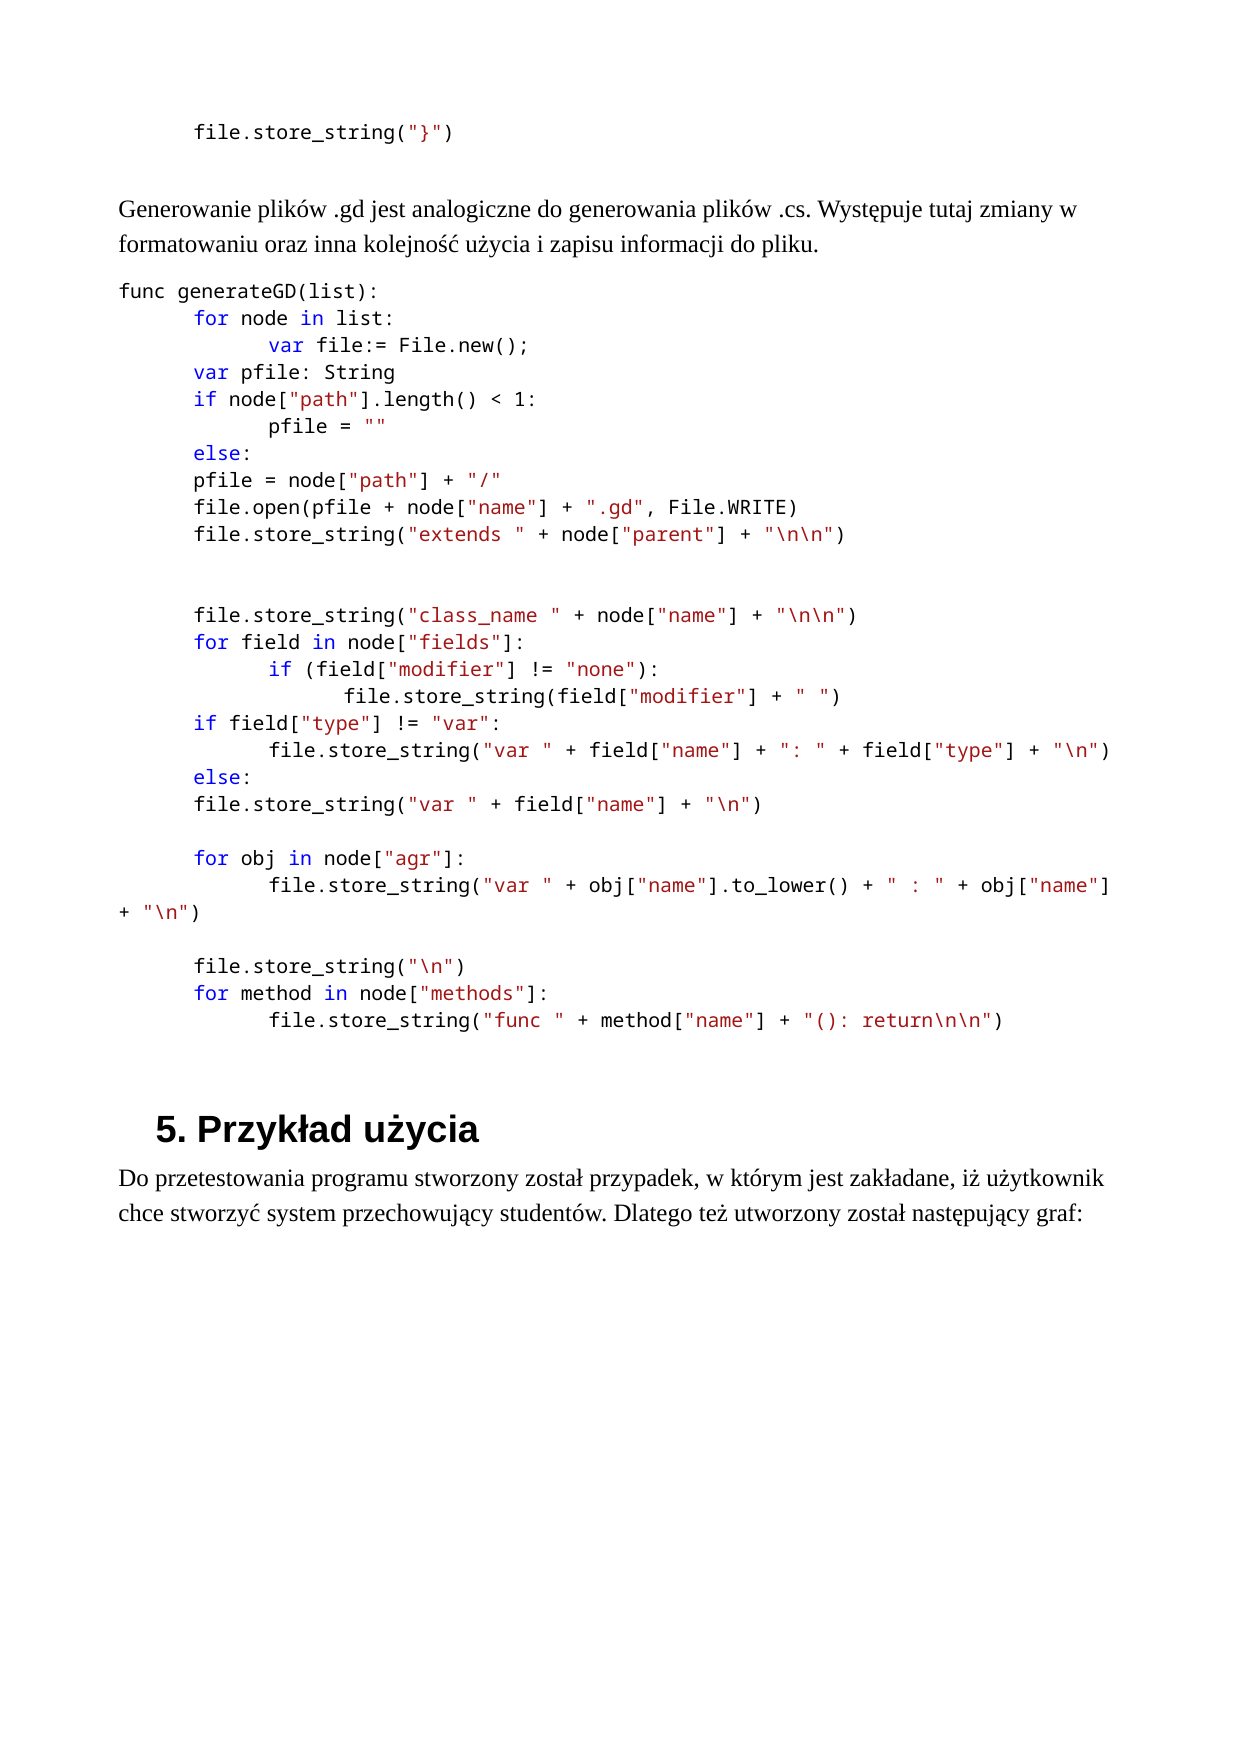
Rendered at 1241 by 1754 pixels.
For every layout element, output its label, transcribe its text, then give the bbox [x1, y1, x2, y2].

text var pfile: String [118, 359, 1122, 386]
text Do przetestowania programu stworzony został przypadek, w którym jest zakładane, iż użytkownik chce stworzyć system przechowujący studentów. Dlatego też utworzony został następujący graf: [118, 1163, 1122, 1227]
text file.store_string("func " + method["name"] + "(): return\n\n") [118, 1006, 1122, 1033]
text if (field["modifier"] != "none"): [118, 655, 1122, 682]
text file.store_string("var " + obj["name"].to_lower() + " : " + obj["name"] + "\n") [118, 871, 1122, 925]
text for field in node["fields"]: [118, 628, 1122, 655]
text pfile = "" [118, 413, 1122, 439]
text file.store_string("var " + field["name"] + "\n") [118, 790, 1122, 817]
text else: [118, 763, 1122, 790]
text file.store_string("class_name " + node["name"] + "\n\n") [118, 601, 1122, 628]
text file.store_string("}") [118, 118, 1122, 145]
text for method in node["methods"]: [118, 979, 1122, 1006]
text file.store_string("var " + field["name"] + ": " + field["type"] + "\n") [118, 736, 1122, 763]
text file.store_string("\n") [118, 952, 1122, 979]
text file.open(pfile + node["name"] + ".gd", File.WRITE) [118, 493, 1122, 521]
text else: [118, 439, 1122, 467]
text Generowanie plików .gd jest analogiczne do generowania plików .cs. Występuje tutaj zmiany w formatowaniu oraz inna kolejność użycia i zapisu informacji do pliku. [118, 194, 1122, 257]
subtitle Przykład użycia [155, 1107, 1122, 1151]
text for obj in node["agr"]: [118, 844, 1122, 871]
text pfile = node["path"] + "/" [118, 467, 1122, 493]
text for node in list: [118, 305, 1122, 332]
text func generateGD(list): [118, 278, 1122, 305]
text file.store_string("extends " + node["parent"] + "\n\n") [118, 521, 1122, 547]
text if field["type"] != "var": [118, 709, 1122, 736]
text if node["path"].length() < 1: [118, 386, 1122, 413]
text var file:= File.new(); [118, 332, 1122, 359]
text file.store_string(field["modifier"] + " ") [118, 682, 1122, 709]
